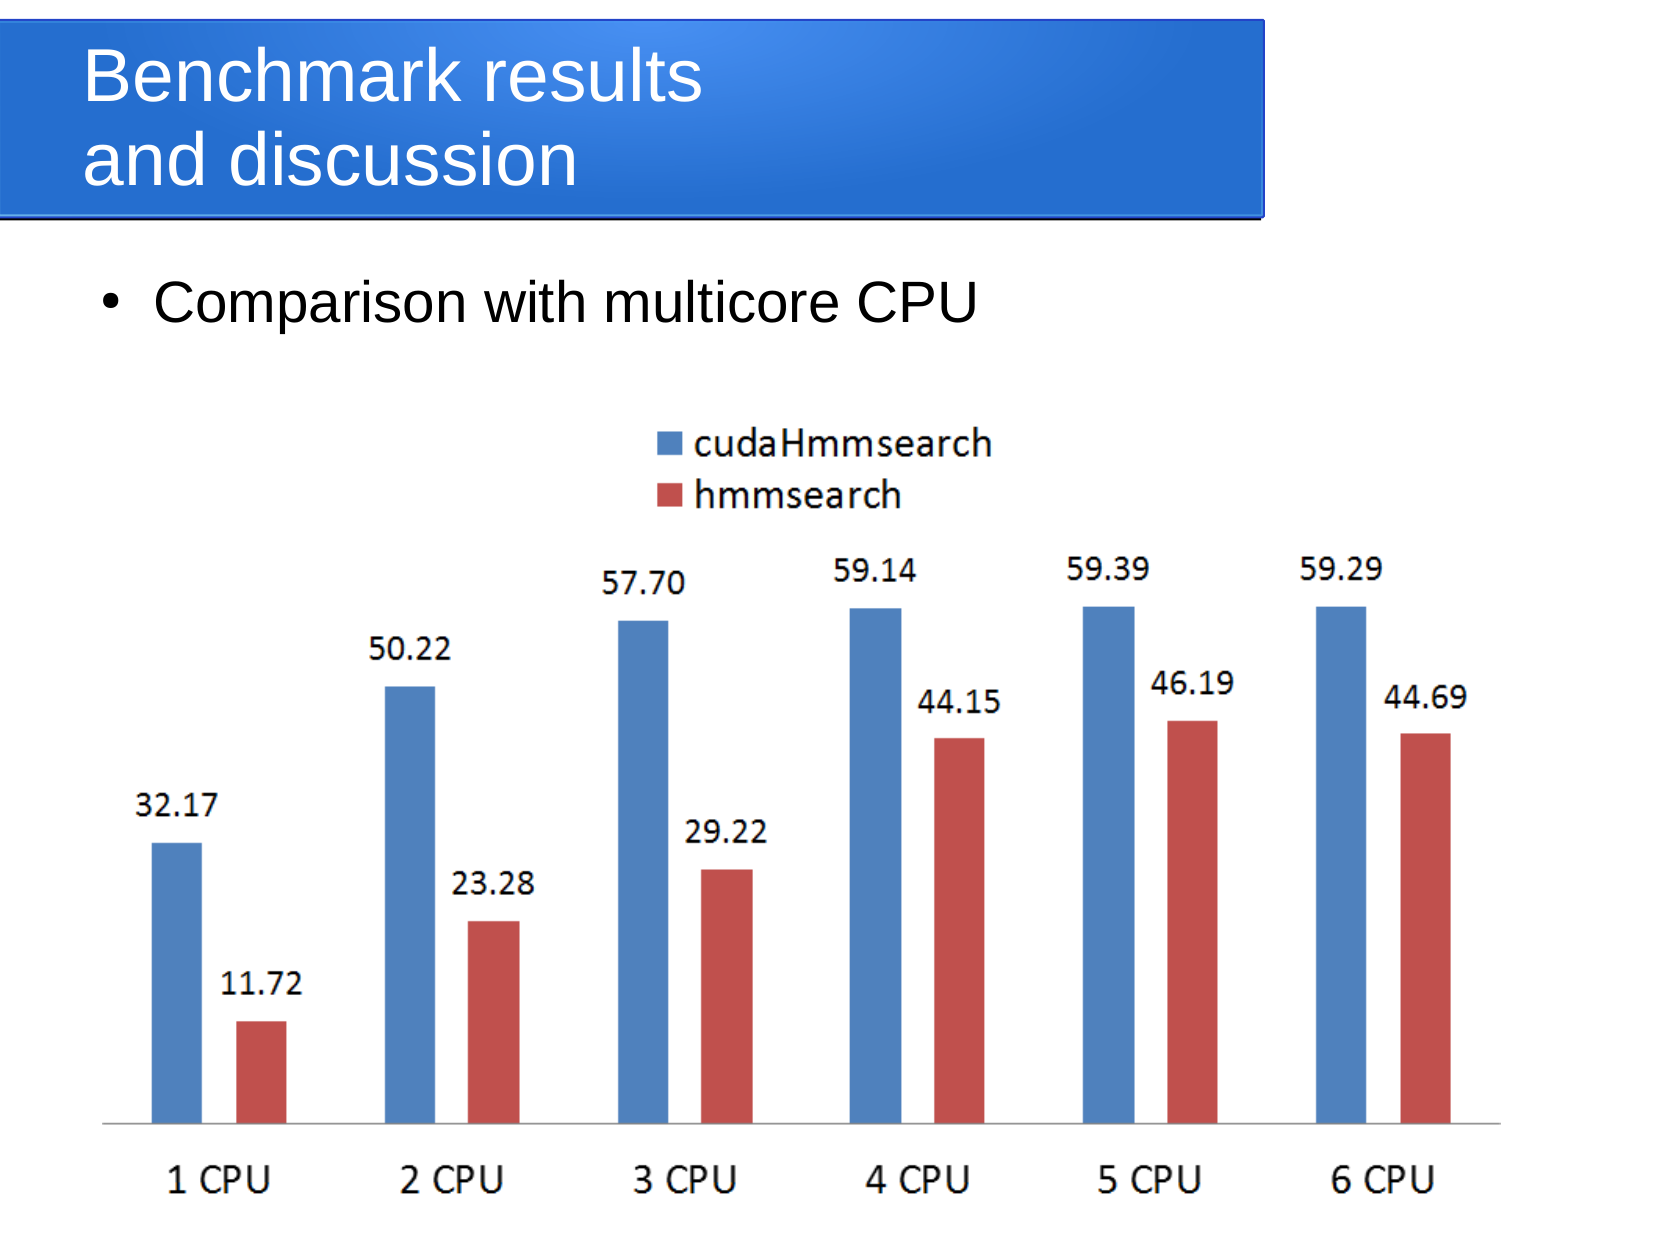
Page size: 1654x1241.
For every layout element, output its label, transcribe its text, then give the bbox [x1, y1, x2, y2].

list Comparison with multicore CPU [82, 269, 1538, 1201]
title Benchmark results and discussion [82, 25, 1250, 211]
picture [102, 413, 1501, 1203]
